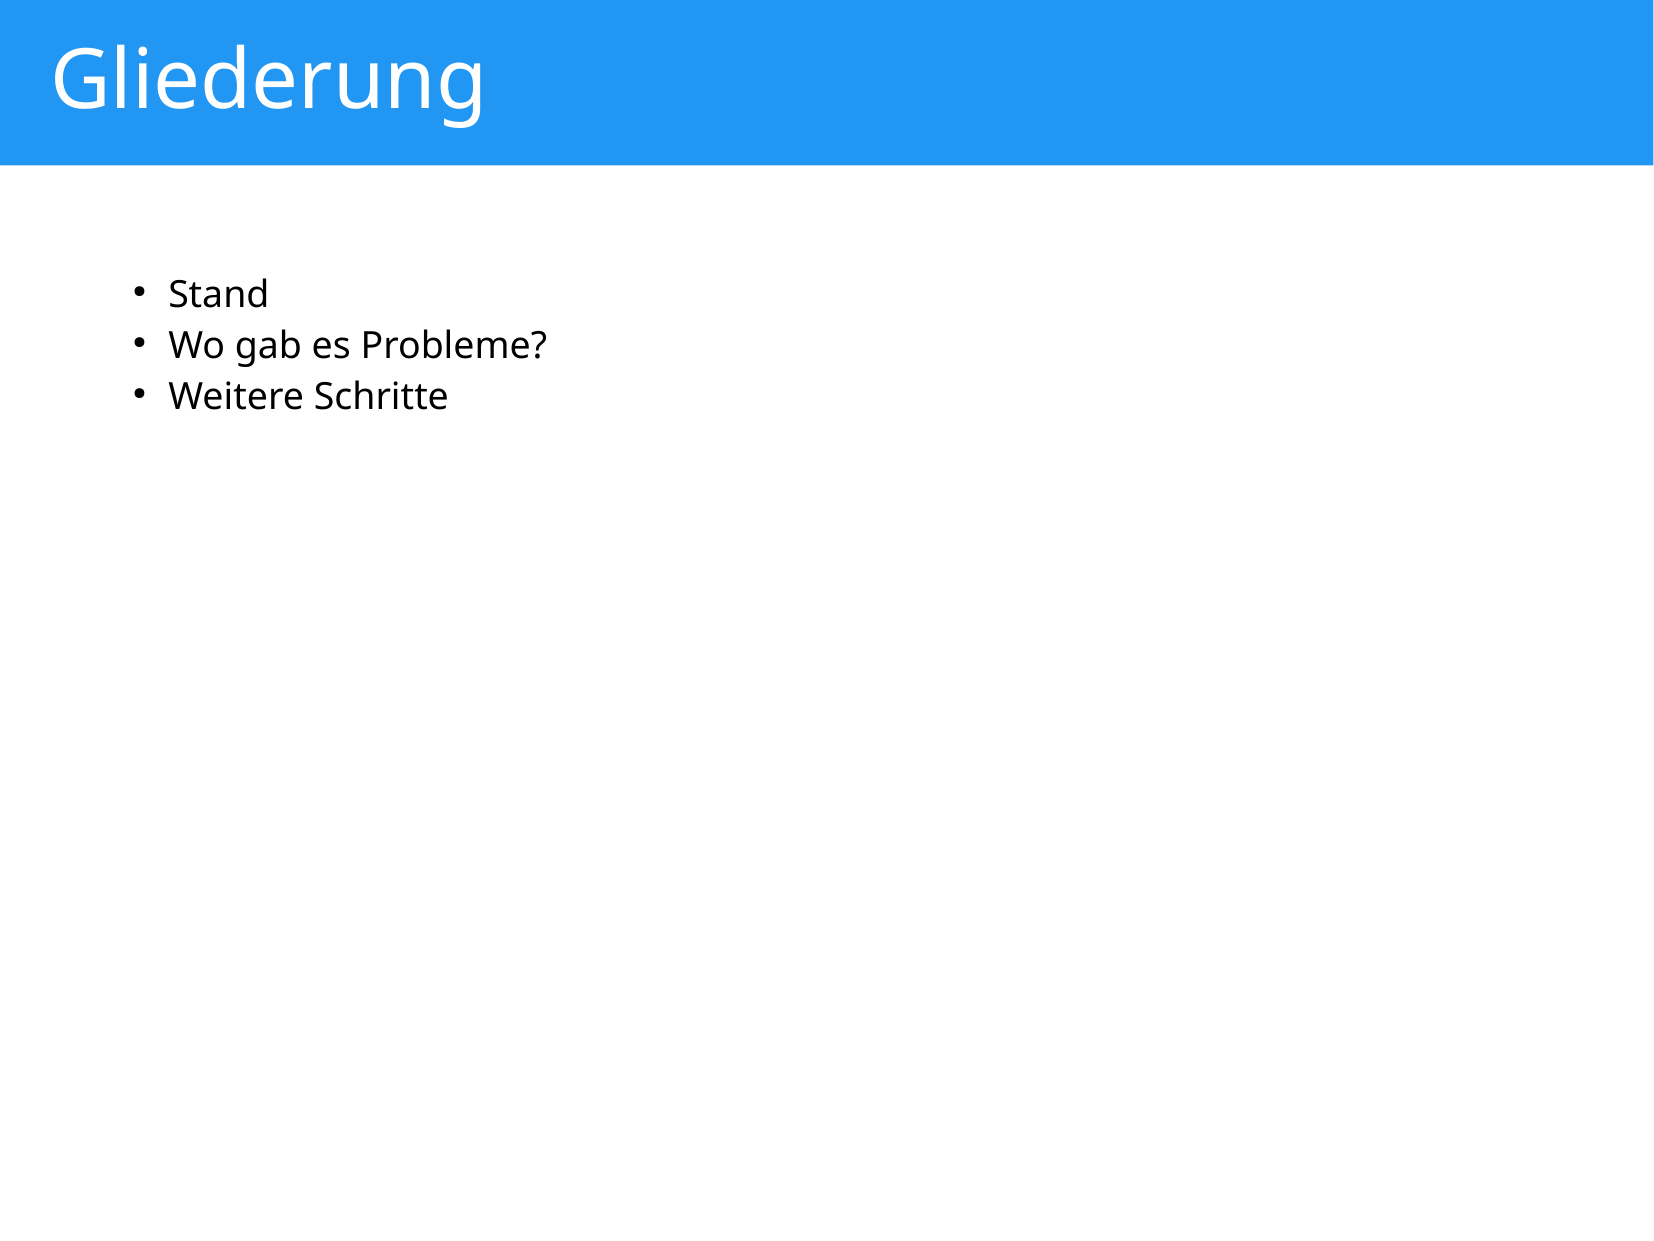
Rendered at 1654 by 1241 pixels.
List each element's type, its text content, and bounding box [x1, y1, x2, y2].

text_box [0, 0, 1654, 166]
text_box Stand Wo gab es Probleme? Weitere Schritte [118, 259, 1536, 1123]
text_box Gliederung [35, 11, 1654, 137]
